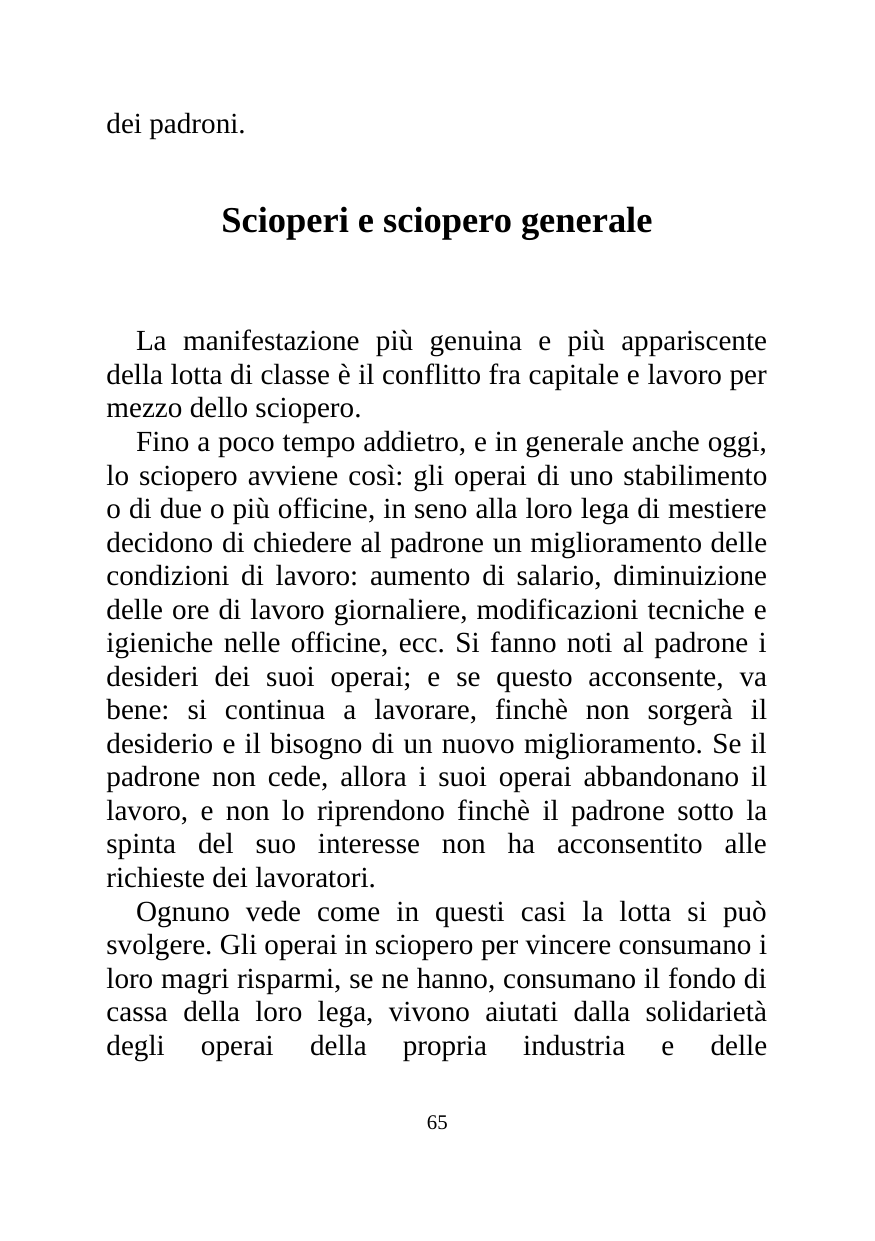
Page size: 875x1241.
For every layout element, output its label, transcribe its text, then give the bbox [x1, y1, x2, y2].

subtitle Scioperi e sciopero generale [106, 199, 768, 241]
text Ognuno vede come in questi casi la lotta si può svolgere. Gli operai in sciopero per vincere consumano i loro magri risparmi, se ne hanno, consumano il fondo di cassa della loro lega, vivono aiutati dalla solidarietà degli operai della propria industria e delle [106, 894, 768, 1061]
text dei padroni. [106, 106, 768, 140]
text Fino a poco tempo addietro, e in generale anche oggi, lo sciopero avviene così: gli operai di uno stabilimento o di due o più officine, in seno alla loro lega di mestiere decidono di chiedere al padrone un miglioramento delle condizioni di lavoro: aumento di salario, diminuizione delle ore di lavoro giornaliere, modificazioni tecniche e igieniche nelle officine, ecc. Si fanno noti al padrone i desideri dei suoi operai; e se questo acconsente, va bene: si continua a lavorare, finchè non sorgerà il desiderio e il bisogno di un nuovo miglioramento. Se il padrone non cede, allora i suoi operai abbandonano il lavoro, e non lo riprendono finchè il padrone sotto la spinta del suo interesse non ha acconsentito alle richieste dei lavoratori. [106, 424, 768, 894]
text La manifestazione più genuina e più appariscente della lotta di classe è il conflitto fra capitale e lavoro per mezzo dello sciopero. [106, 323, 768, 424]
